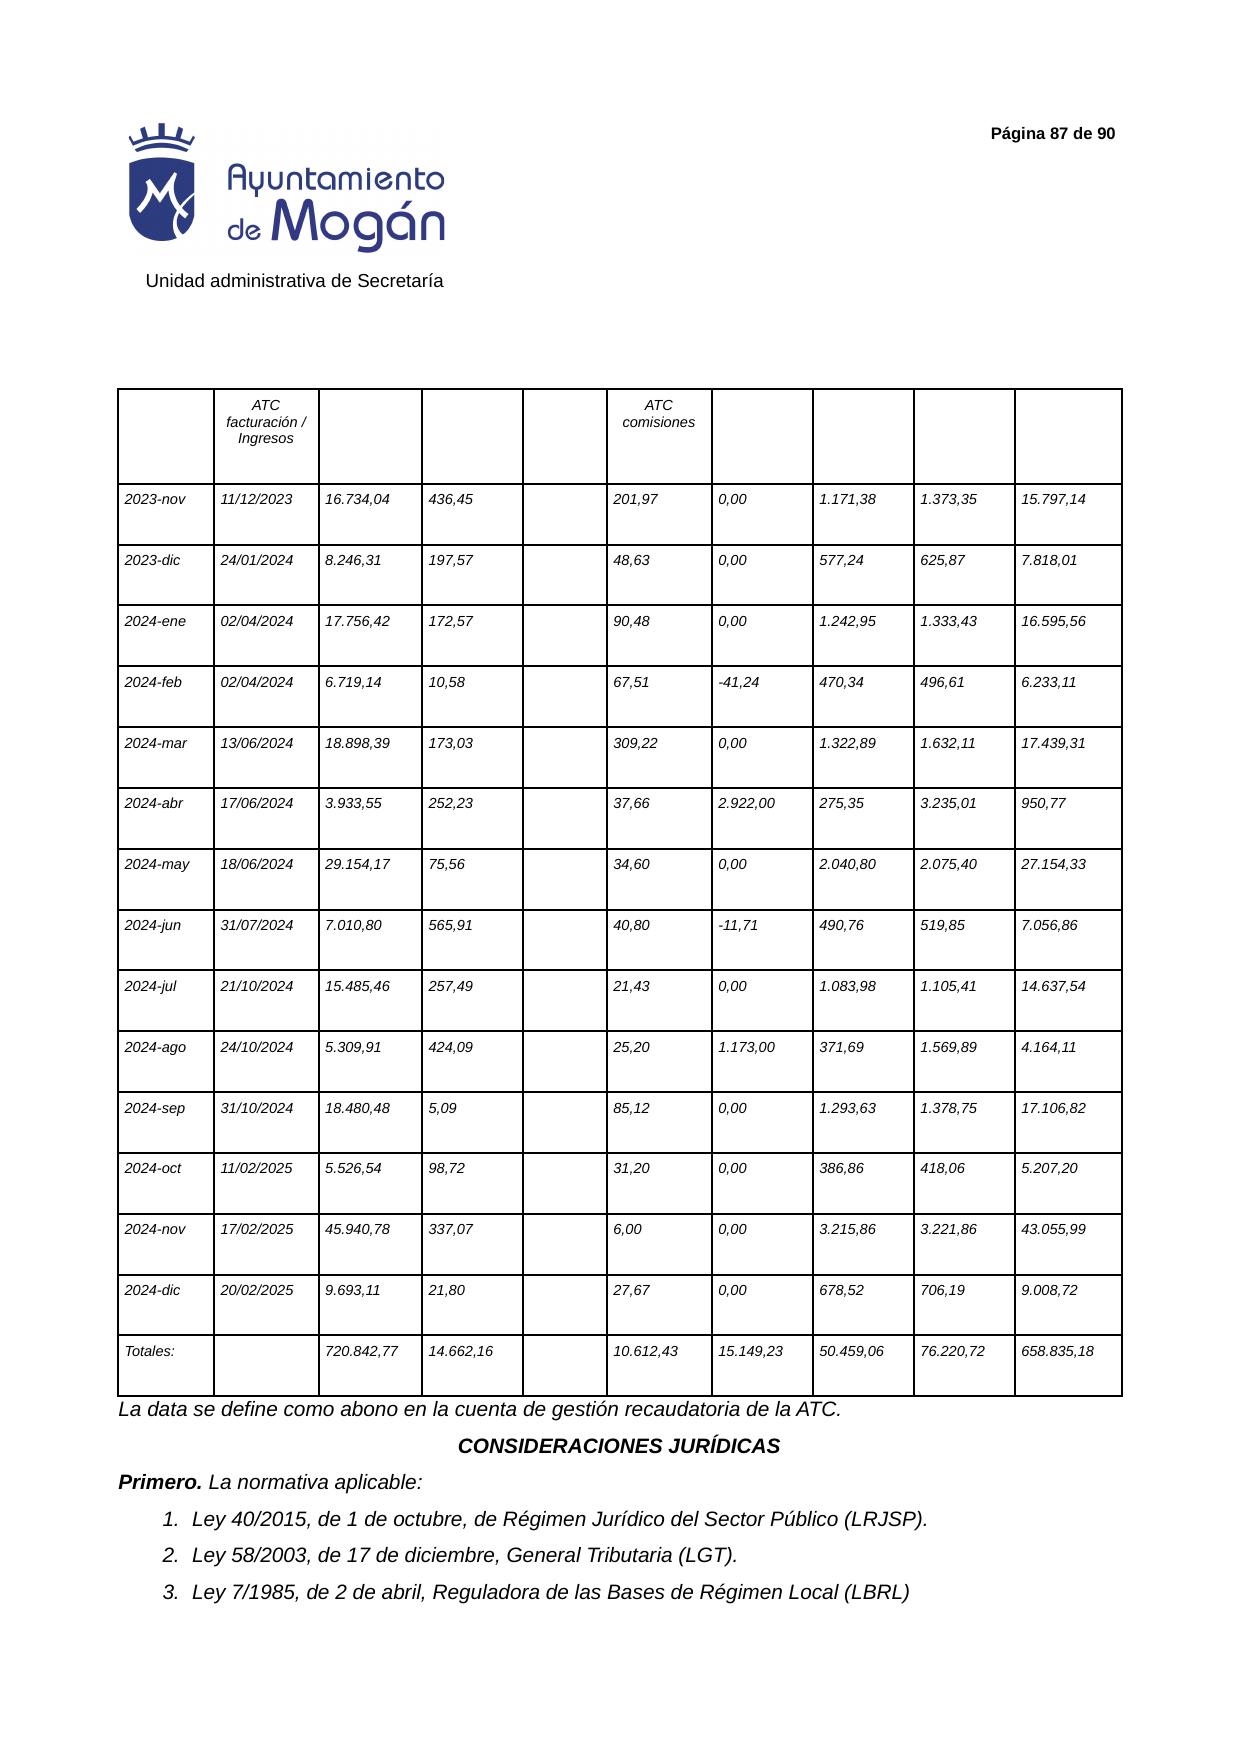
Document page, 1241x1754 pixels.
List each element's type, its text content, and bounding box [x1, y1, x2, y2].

table_cell 31/07/2024 [215, 911, 318, 969]
table_cell 02/04/2024 [215, 606, 318, 665]
table_header [915, 390, 1014, 483]
table_cell 2.922,00 [713, 789, 812, 848]
table_cell 257,49 [423, 971, 522, 1030]
table_cell 27,67 [608, 1276, 711, 1334]
table_cell 201,97 [608, 485, 711, 543]
table_cell 29.154,17 [320, 850, 421, 908]
table_cell 2024-mar [119, 728, 213, 787]
table_cell 1.242,95 [814, 606, 913, 665]
table_cell 625,87 [915, 546, 1014, 604]
table_cell 2024-feb [119, 667, 213, 726]
table_header [524, 390, 606, 483]
table_cell [524, 850, 606, 908]
table_cell 3.215,86 [814, 1215, 913, 1273]
table_cell -11,71 [713, 911, 812, 969]
table_cell 15.485,46 [320, 971, 421, 1030]
table_cell 7.010,80 [320, 911, 421, 969]
table_cell 17/06/2024 [215, 789, 318, 848]
table_cell 76.220,72 [915, 1336, 1014, 1395]
table_header ATC comisiones [608, 390, 711, 483]
text Primero. La normativa aplicable: [118, 1470, 1122, 1494]
table_cell 5,09 [423, 1093, 522, 1152]
table_cell 418,06 [915, 1154, 1014, 1213]
table_cell 1.378,75 [915, 1093, 1014, 1152]
table_cell [215, 1336, 318, 1395]
table_cell 172,57 [423, 606, 522, 665]
table_cell Totales: [119, 1336, 213, 1395]
table_cell 577,24 [814, 546, 913, 604]
table_cell 21,43 [608, 971, 711, 1030]
table_cell [524, 1032, 606, 1091]
table_cell 17.756,42 [320, 606, 421, 665]
table_cell 658.835,18 [1016, 1336, 1121, 1395]
table_cell 950,77 [1016, 789, 1121, 848]
table_cell 197,57 [423, 546, 522, 604]
table_cell 6.719,14 [320, 667, 421, 726]
table_cell 18/06/2024 [215, 850, 318, 908]
list Ley 58/2003, de 17 de diciembre, General Tributaria (LGT). [162, 1543, 1122, 1567]
table_cell 98,72 [423, 1154, 522, 1213]
table_cell 6,00 [608, 1215, 711, 1273]
table_cell 85,12 [608, 1093, 711, 1152]
table_cell 14.637,54 [1016, 971, 1121, 1030]
table_cell [524, 911, 606, 969]
table_cell 1.171,38 [814, 485, 913, 543]
table_cell 31/10/2024 [215, 1093, 318, 1152]
table_cell 436,45 [423, 485, 522, 543]
table_cell 14.662,16 [423, 1336, 522, 1395]
table_cell 0,00 [713, 485, 812, 543]
picture [128, 123, 445, 259]
table_cell [524, 1093, 606, 1152]
table_cell 5.309,91 [320, 1032, 421, 1091]
table_cell 1.293,63 [814, 1093, 913, 1152]
table_cell 5.207,20 [1016, 1154, 1121, 1213]
table_header [320, 390, 421, 483]
table_cell 720.842,77 [320, 1336, 421, 1395]
table_cell 2024-nov [119, 1215, 213, 1273]
table_cell 470,34 [814, 667, 913, 726]
table_cell [524, 1336, 606, 1395]
table_cell 0,00 [713, 728, 812, 787]
table_cell 75,56 [423, 850, 522, 908]
text La data se define como abono en la cuenta de gestión recaudatoria de la ATC. [118, 1397, 1122, 1421]
table_cell 337,07 [423, 1215, 522, 1273]
table_cell 706,19 [915, 1276, 1014, 1334]
table_cell 519,85 [915, 911, 1014, 969]
table_header [423, 390, 522, 483]
table_cell [524, 606, 606, 665]
table_cell 565,91 [423, 911, 522, 969]
table_cell 2024-abr [119, 789, 213, 848]
text CONSIDERACIONES JURÍDICAS [118, 1434, 1122, 1458]
table_cell 9.693,11 [320, 1276, 421, 1334]
table_cell 17.106,82 [1016, 1093, 1121, 1152]
table_cell 17/02/2025 [215, 1215, 318, 1273]
table_cell 1.083,98 [814, 971, 913, 1030]
table_cell [524, 546, 606, 604]
table_cell 11/12/2023 [215, 485, 318, 543]
table_cell 67,51 [608, 667, 711, 726]
table_cell 9.008,72 [1016, 1276, 1121, 1334]
table_cell 45.940,78 [320, 1215, 421, 1273]
table_cell 1.333,43 [915, 606, 1014, 665]
table_cell 90,48 [608, 606, 711, 665]
table_cell 2024-dic [119, 1276, 213, 1334]
table_cell 02/04/2024 [215, 667, 318, 726]
table_cell 16.734,04 [320, 485, 421, 543]
table_cell 21/10/2024 [215, 971, 318, 1030]
table_cell 10.612,43 [608, 1336, 711, 1395]
table_cell 48,63 [608, 546, 711, 604]
table_cell 173,03 [423, 728, 522, 787]
table_cell 50.459,06 [814, 1336, 913, 1395]
table_cell 678,52 [814, 1276, 913, 1334]
table_cell 2024-ago [119, 1032, 213, 1091]
table_cell 7.818,01 [1016, 546, 1121, 604]
table_cell 21,80 [423, 1276, 522, 1334]
table_cell 0,00 [713, 1154, 812, 1213]
table_cell 31,20 [608, 1154, 711, 1213]
table_cell 1.322,89 [814, 728, 913, 787]
table_cell [524, 485, 606, 543]
table_cell 252,23 [423, 789, 522, 848]
table_cell 0,00 [713, 1215, 812, 1273]
table_cell 20/02/2025 [215, 1276, 318, 1334]
table_cell 309,22 [608, 728, 711, 787]
table_header [1016, 390, 1121, 483]
table_cell 18.898,39 [320, 728, 421, 787]
table_cell 0,00 [713, 1276, 812, 1334]
table_cell -41,24 [713, 667, 812, 726]
table_cell 24/01/2024 [215, 546, 318, 604]
table_cell 8.246,31 [320, 546, 421, 604]
table_cell 37,66 [608, 789, 711, 848]
table_cell 27.154,33 [1016, 850, 1121, 908]
table_cell 43.055,99 [1016, 1215, 1121, 1273]
table_cell [524, 971, 606, 1030]
table_cell 3.221,86 [915, 1215, 1014, 1273]
table_cell 11/02/2025 [215, 1154, 318, 1213]
table_cell 2.075,40 [915, 850, 1014, 908]
table_cell 5.526,54 [320, 1154, 421, 1213]
table_cell [524, 667, 606, 726]
table_cell 1.173,00 [713, 1032, 812, 1091]
table_cell 2.040,80 [814, 850, 913, 908]
table_cell 2024-ene [119, 606, 213, 665]
table_cell 3.235,01 [915, 789, 1014, 848]
table_cell 0,00 [713, 606, 812, 665]
table_cell 371,69 [814, 1032, 913, 1091]
table_cell 18.480,48 [320, 1093, 421, 1152]
table_cell 10,58 [423, 667, 522, 726]
table_cell 24/10/2024 [215, 1032, 318, 1091]
table_cell 0,00 [713, 546, 812, 604]
table_cell 2024-may [119, 850, 213, 908]
table_cell 1.373,35 [915, 485, 1014, 543]
table_cell 2024-jun [119, 911, 213, 969]
table_cell 34,60 [608, 850, 711, 908]
table_cell 2023-dic [119, 546, 213, 604]
table_cell 17.439,31 [1016, 728, 1121, 787]
table_cell 1.105,41 [915, 971, 1014, 1030]
table_cell 490,76 [814, 911, 913, 969]
table_cell 40,80 [608, 911, 711, 969]
table_cell 4.164,11 [1016, 1032, 1121, 1091]
table_cell [524, 789, 606, 848]
table_cell 13/06/2024 [215, 728, 318, 787]
table_cell 386,86 [814, 1154, 913, 1213]
table_cell 16.595,56 [1016, 606, 1121, 665]
table_cell 3.933,55 [320, 789, 421, 848]
list Ley 40/2015, de 1 de octubre, de Régimen Jurídico del Sector Público (LRJSP). [162, 1507, 1122, 1531]
table_cell 7.056,86 [1016, 911, 1121, 969]
table_header ATC facturación / Ingresos [215, 390, 318, 483]
table_cell [524, 1215, 606, 1273]
table_cell 496,61 [915, 667, 1014, 726]
table_cell 1.632,11 [915, 728, 1014, 787]
table_cell 2024-oct [119, 1154, 213, 1213]
table_cell [524, 1276, 606, 1334]
table_cell 15.797,14 [1016, 485, 1121, 543]
table_cell 0,00 [713, 1093, 812, 1152]
table_cell 25,20 [608, 1032, 711, 1091]
table_cell 0,00 [713, 850, 812, 908]
table_cell 2023-nov [119, 485, 213, 543]
table_cell 15.149,23 [713, 1336, 812, 1395]
table_cell 275,35 [814, 789, 913, 848]
list Ley 7/1985, de 2 de abril, Reguladora de las Bases de Régimen Local (LBRL) [162, 1579, 1122, 1603]
table_cell 424,09 [423, 1032, 522, 1091]
table_cell [524, 728, 606, 787]
table_cell 0,00 [713, 971, 812, 1030]
table_cell 2024-jul [119, 971, 213, 1030]
table_header [119, 390, 213, 483]
table_cell 6.233,11 [1016, 667, 1121, 726]
table_cell [524, 1154, 606, 1213]
table_cell 2024-sep [119, 1093, 213, 1152]
table_header [713, 390, 812, 483]
table_cell 1.569,89 [915, 1032, 1014, 1091]
table_header [814, 390, 913, 483]
